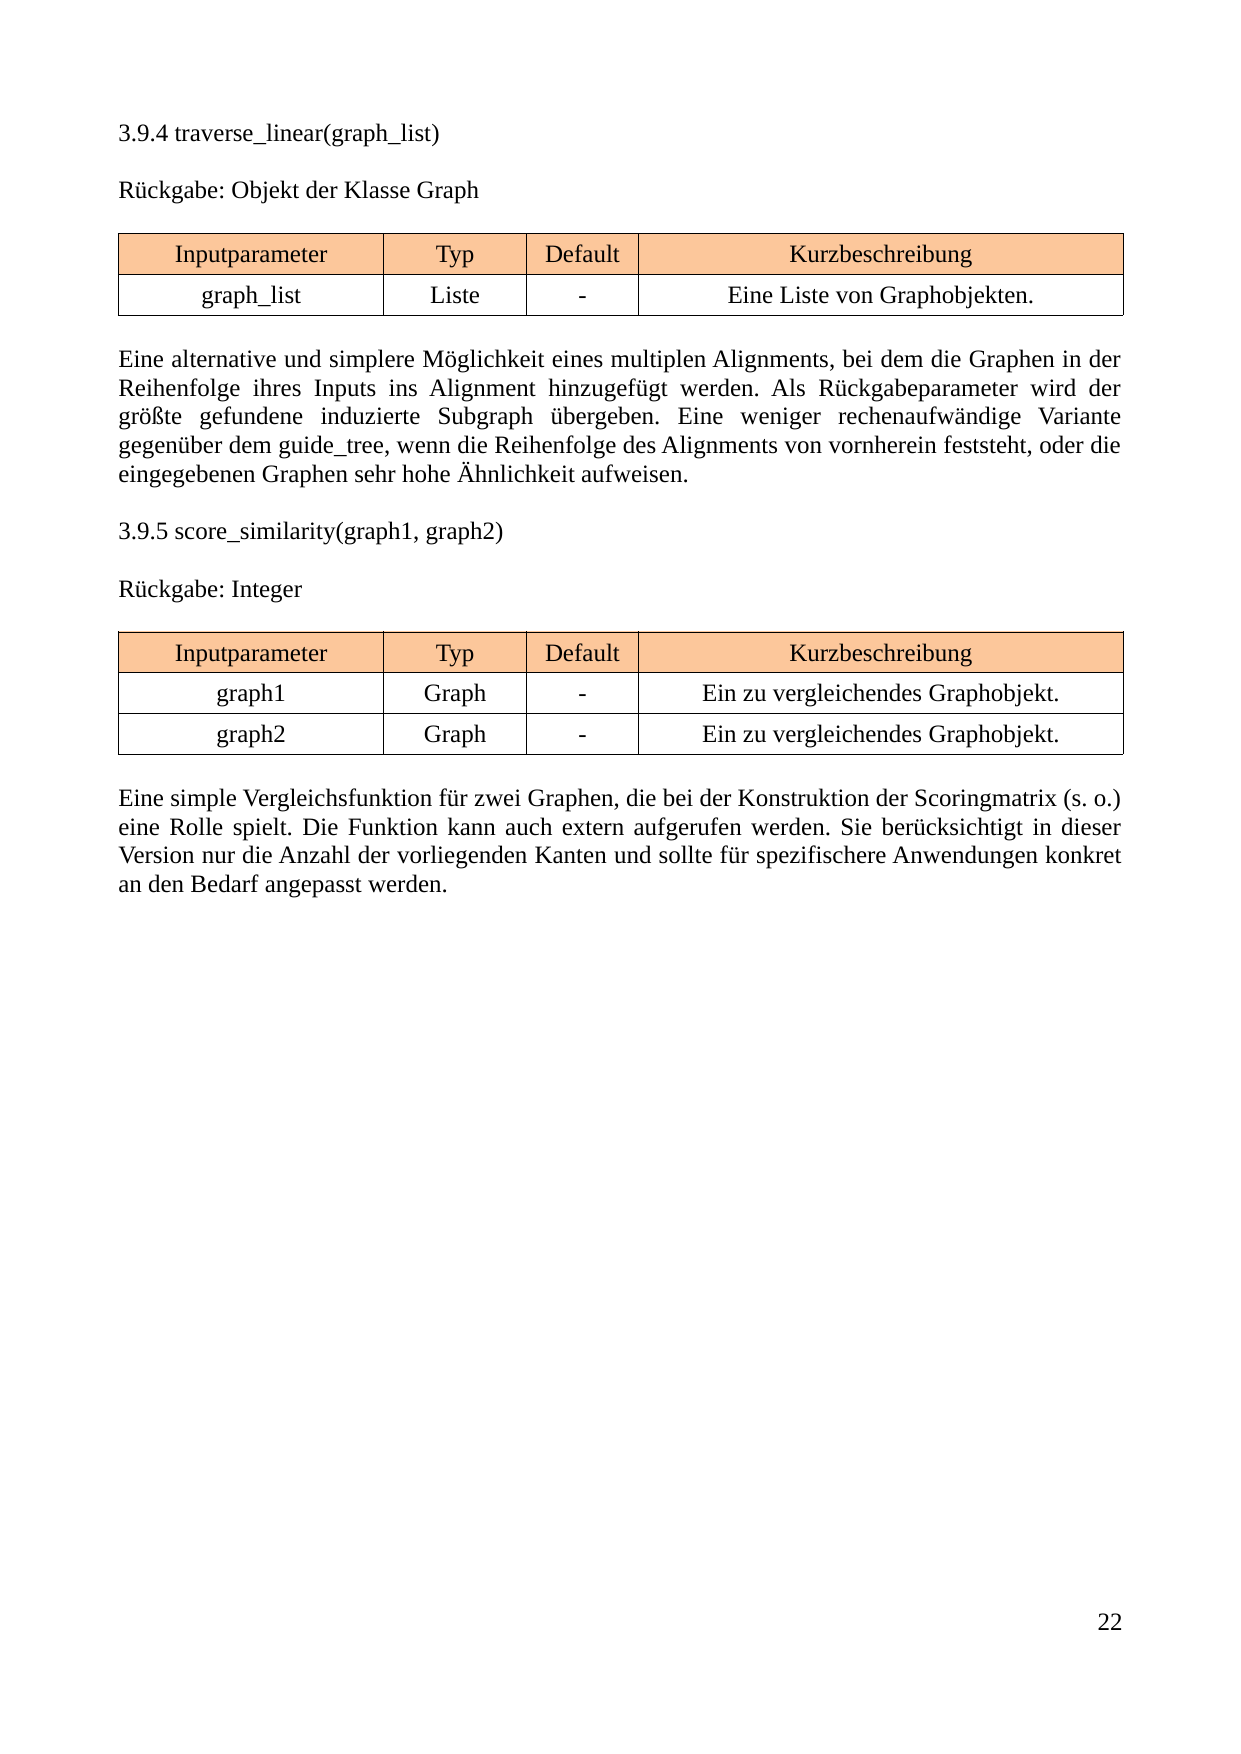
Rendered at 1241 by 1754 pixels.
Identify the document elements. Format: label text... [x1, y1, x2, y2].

text 3.9.4 traverse_linear(graph_list) [118, 118, 1122, 147]
table_cell - [527, 275, 638, 314]
table_cell Ein zu vergleichendes Graphobjekt. [639, 714, 1123, 753]
table_cell - [527, 714, 638, 753]
text 3.9.5 score_similarity(graph1, graph2) [118, 516, 1122, 545]
table_cell graph_list [119, 275, 383, 314]
table_header Typ [384, 234, 526, 274]
text Rückgabe: Objekt der Klasse Graph [118, 176, 1122, 204]
text Rückgabe: Integer [118, 574, 1122, 603]
table_header Default [527, 633, 638, 672]
table_cell graph1 [119, 673, 383, 713]
table_cell Eine Liste von Graphobjekten. [639, 275, 1123, 314]
table_cell Liste [384, 275, 526, 314]
table_header Default [527, 234, 638, 274]
table_header Inputparameter [119, 234, 383, 274]
text Eine alternative und simplere Möglichkeit eines multiplen Alignments, bei dem die Graphen in der Reihenfolge ihres Inputs ins Alignment hinzugefügt werden. Als Rückgabeparameter wird der größte gefundene induzierte Subgraph übergeben. Eine weniger rechenaufwändige Variante gegenüber dem guide_tree, wenn die Reihenfolge des Alignments von vornherein feststeht, oder die eingegebenen Graphen sehr hohe Ähnlichkeit aufweisen. [118, 344, 1122, 488]
table_cell Graph [384, 673, 526, 713]
table_header Typ [384, 633, 526, 672]
table_cell - [527, 673, 638, 713]
table_header Inputparameter [119, 633, 383, 672]
text Eine simple Vergleichsfunktion für zwei Graphen, die bei der Konstruktion der Scoringmatrix (s. o.) eine Rolle spielt. Die Funktion kann auch extern aufgerufen werden. Sie berücksichtigt in dieser Version nur die Anzahl der vorliegenden Kanten und sollte für spezifischere Anwendungen konkret an den Bedarf angepasst werden. [118, 783, 1122, 898]
table_cell graph2 [119, 714, 383, 753]
table_cell Ein zu vergleichendes Graphobjekt. [639, 673, 1123, 713]
table_cell Graph [384, 714, 526, 753]
table_header Kurzbeschreibung [639, 633, 1123, 672]
table_header Kurzbeschreibung [639, 234, 1123, 274]
